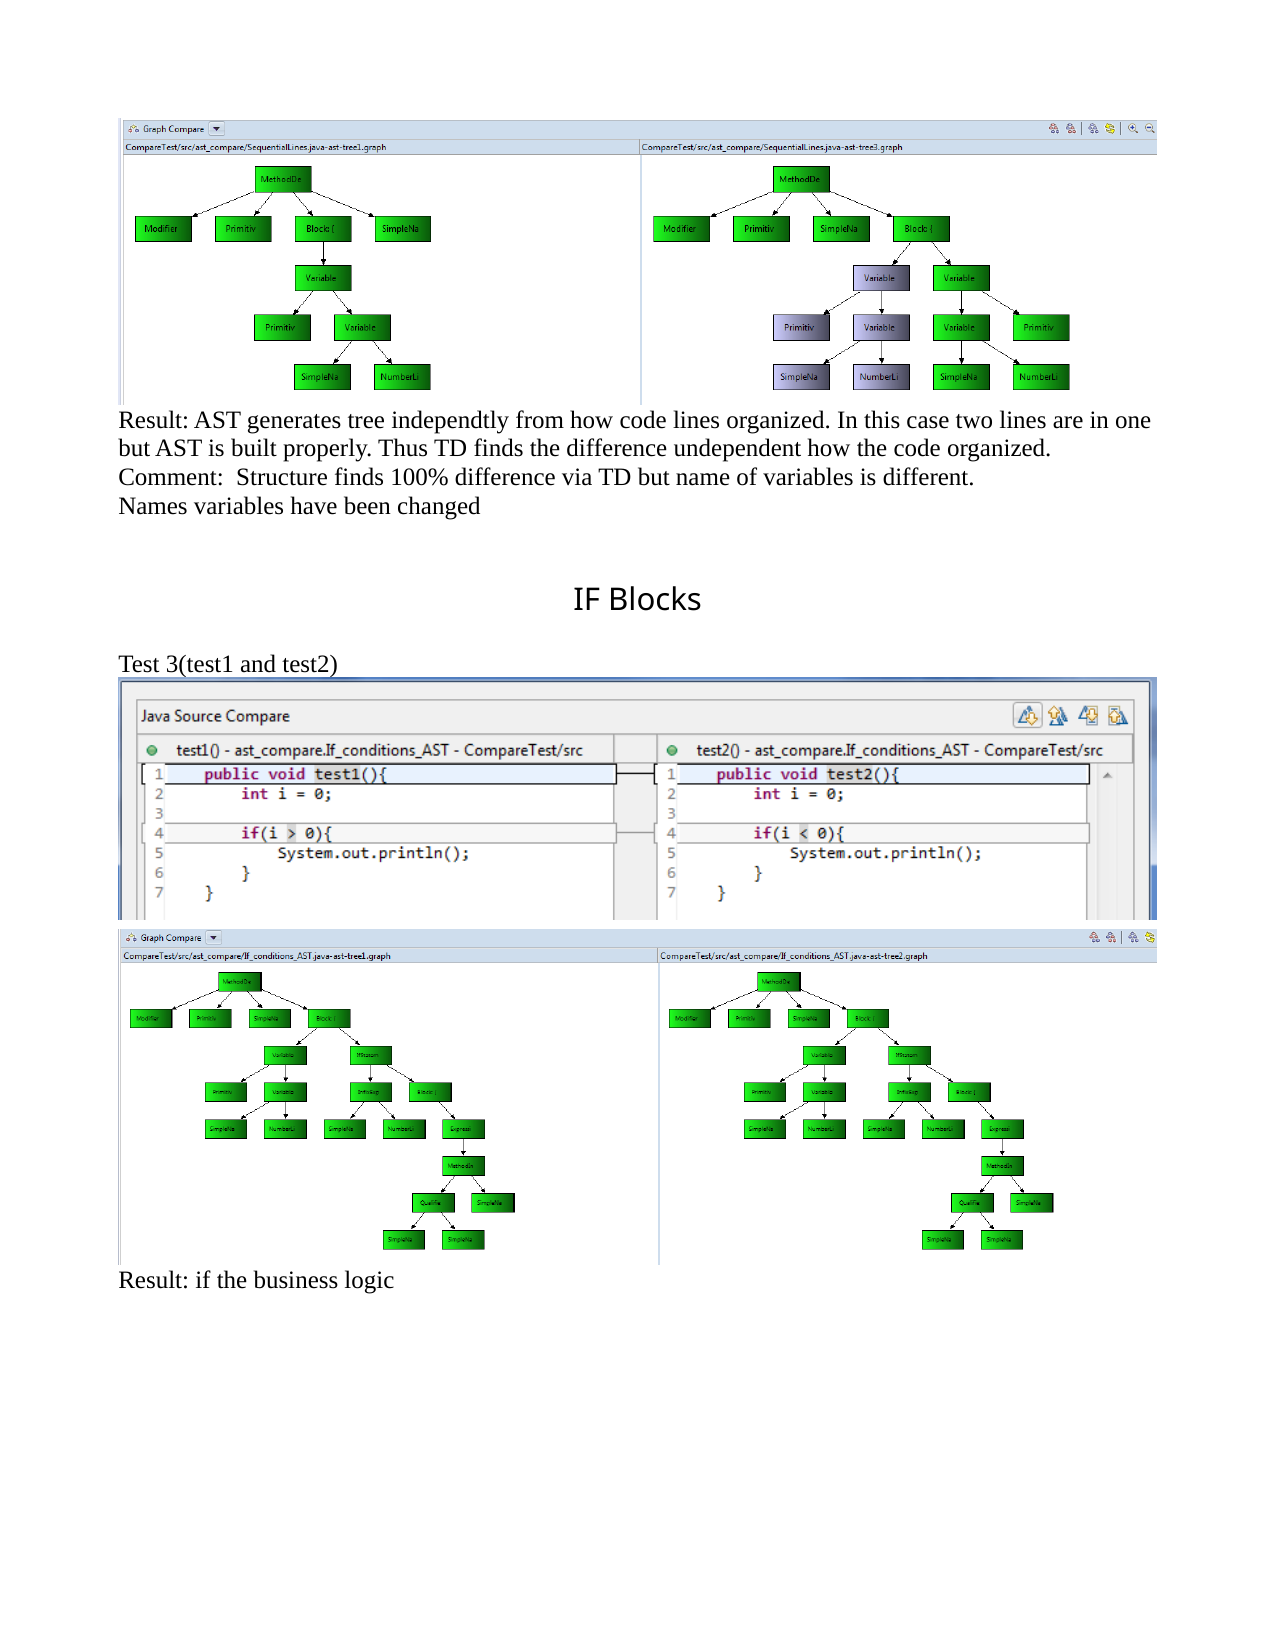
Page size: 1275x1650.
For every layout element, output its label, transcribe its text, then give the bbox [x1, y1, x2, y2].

text [118, 920, 1157, 929]
picture [118, 118, 1157, 405]
picture [118, 929, 1157, 1265]
text Names variables have been changed [118, 491, 1157, 520]
picture [118, 677, 1157, 920]
text Test 3(test1 and test2) [118, 649, 1157, 677]
text Result: if the business logic [118, 1265, 1157, 1293]
text IF Blocks [118, 577, 1157, 620]
text Comment: Structure finds 100% difference via TD but name of variables is different. [118, 462, 1157, 491]
text Result: AST generates tree independtly from how code lines organized. In this case two lines are in one but AST is built properly. Thus TD finds the difference undependent how the code organized. [118, 405, 1157, 462]
